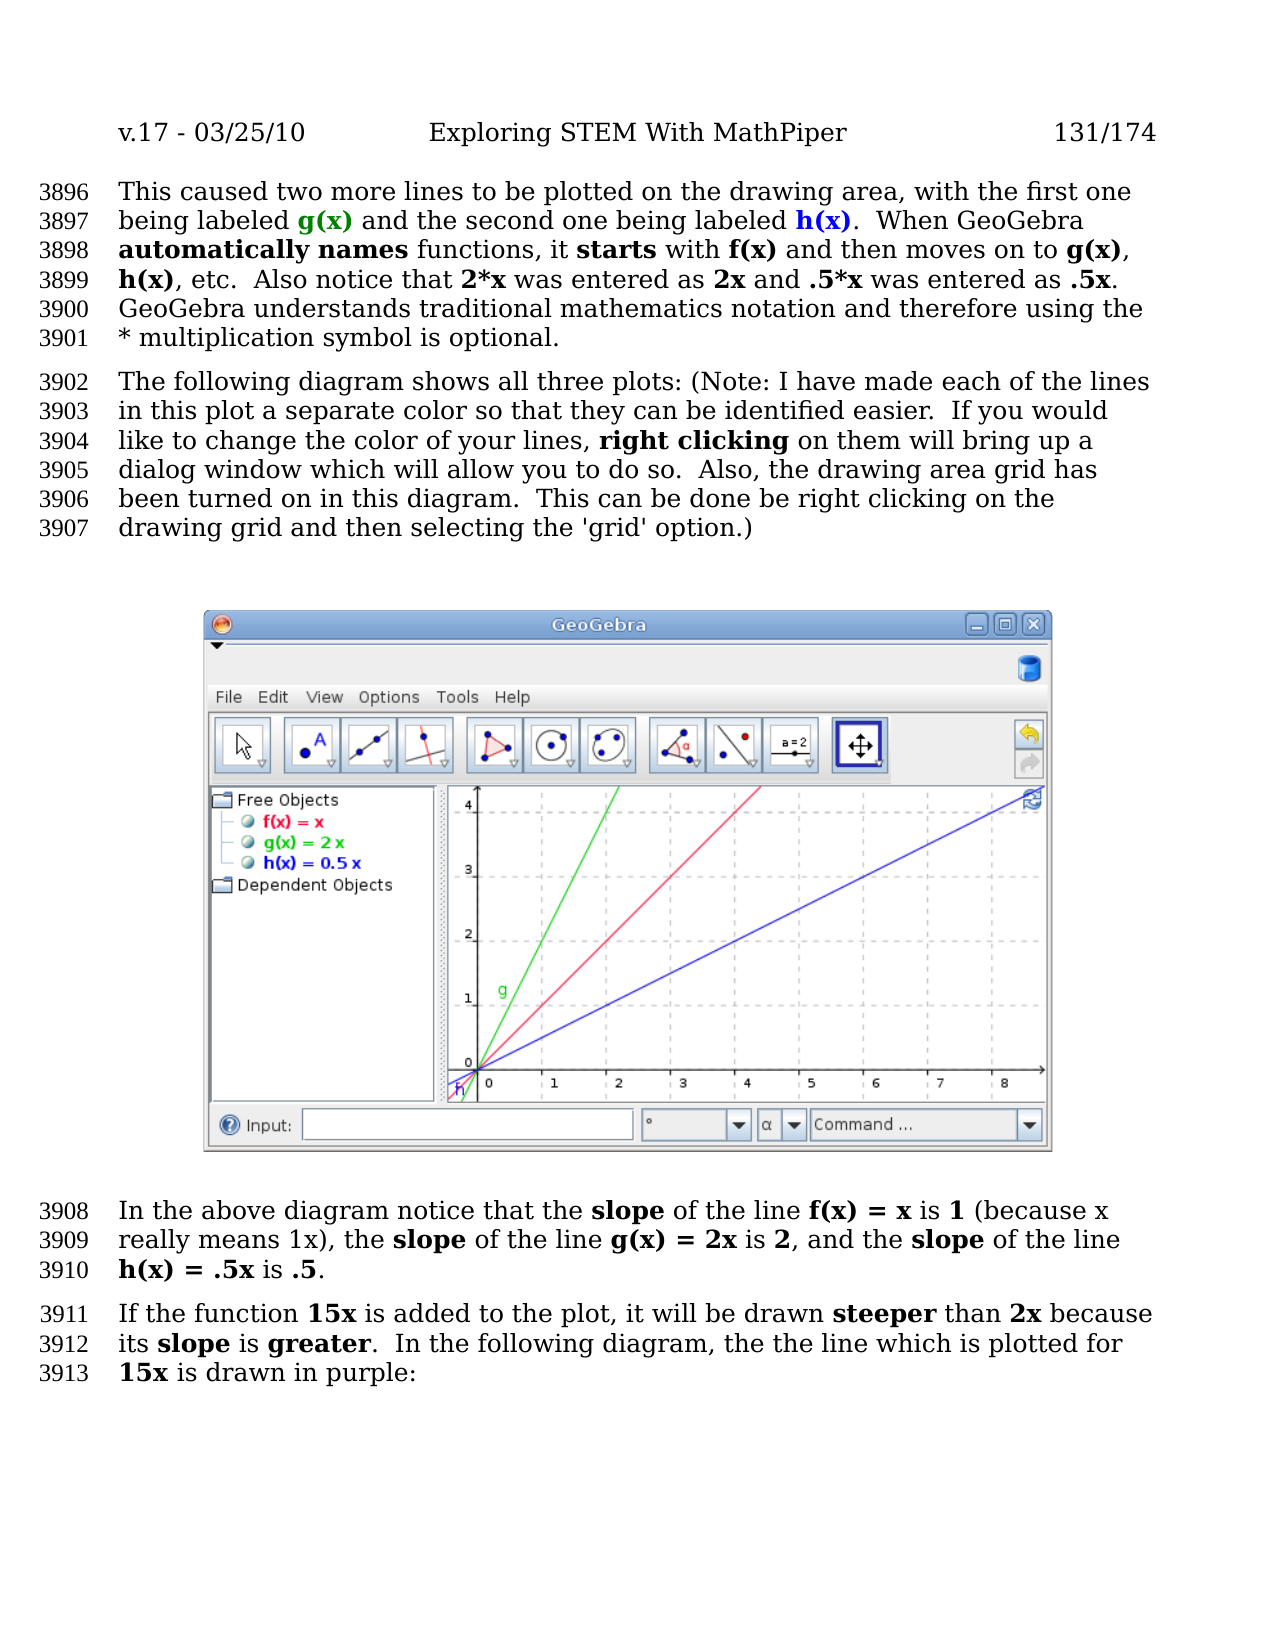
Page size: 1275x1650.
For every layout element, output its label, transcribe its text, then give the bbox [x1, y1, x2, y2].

text In the above diagram notice that the slope of the line f(x) = x is 1 (because x really means 1x), the slope of the line g(x) = 2x is 2, and the slope of the line h(x) = .5x is .5. [118, 1196, 1157, 1284]
text If the function 15x is added to the plot, it will be drawn steeper than 2x because its slope is greater. In the following diagram, the the line which is plotted for 15x is drawn in purple: [118, 1299, 1157, 1387]
text The following diagram shows all three plots: (Note: I have made each of the lines in this plot a separate color so that they can be identified easier. If you would like to change the color of your lines, right clicking on them will bring up a dialog window which will allow you to do so. Also, the drawing area grid has been turned on in this diagram. This can be done be right clicking on the drawing grid and then selecting the 'grid' option.) [118, 367, 1157, 543]
text This caused two more lines to be plotted on the drawing area, with the first one being labeled g(x) and the second one being labeled h(x). When GeoGebra automatically names functions, it starts with f(x) and then moves on to g(x), h(x), etc. Also notice that 2*x was entered as 2x and .5*x was entered as .5x. GeoGebra understands traditional mathematics notation and therefore using the * multiplication symbol is optional. [118, 177, 1157, 352]
picture [203, 610, 1053, 1152]
